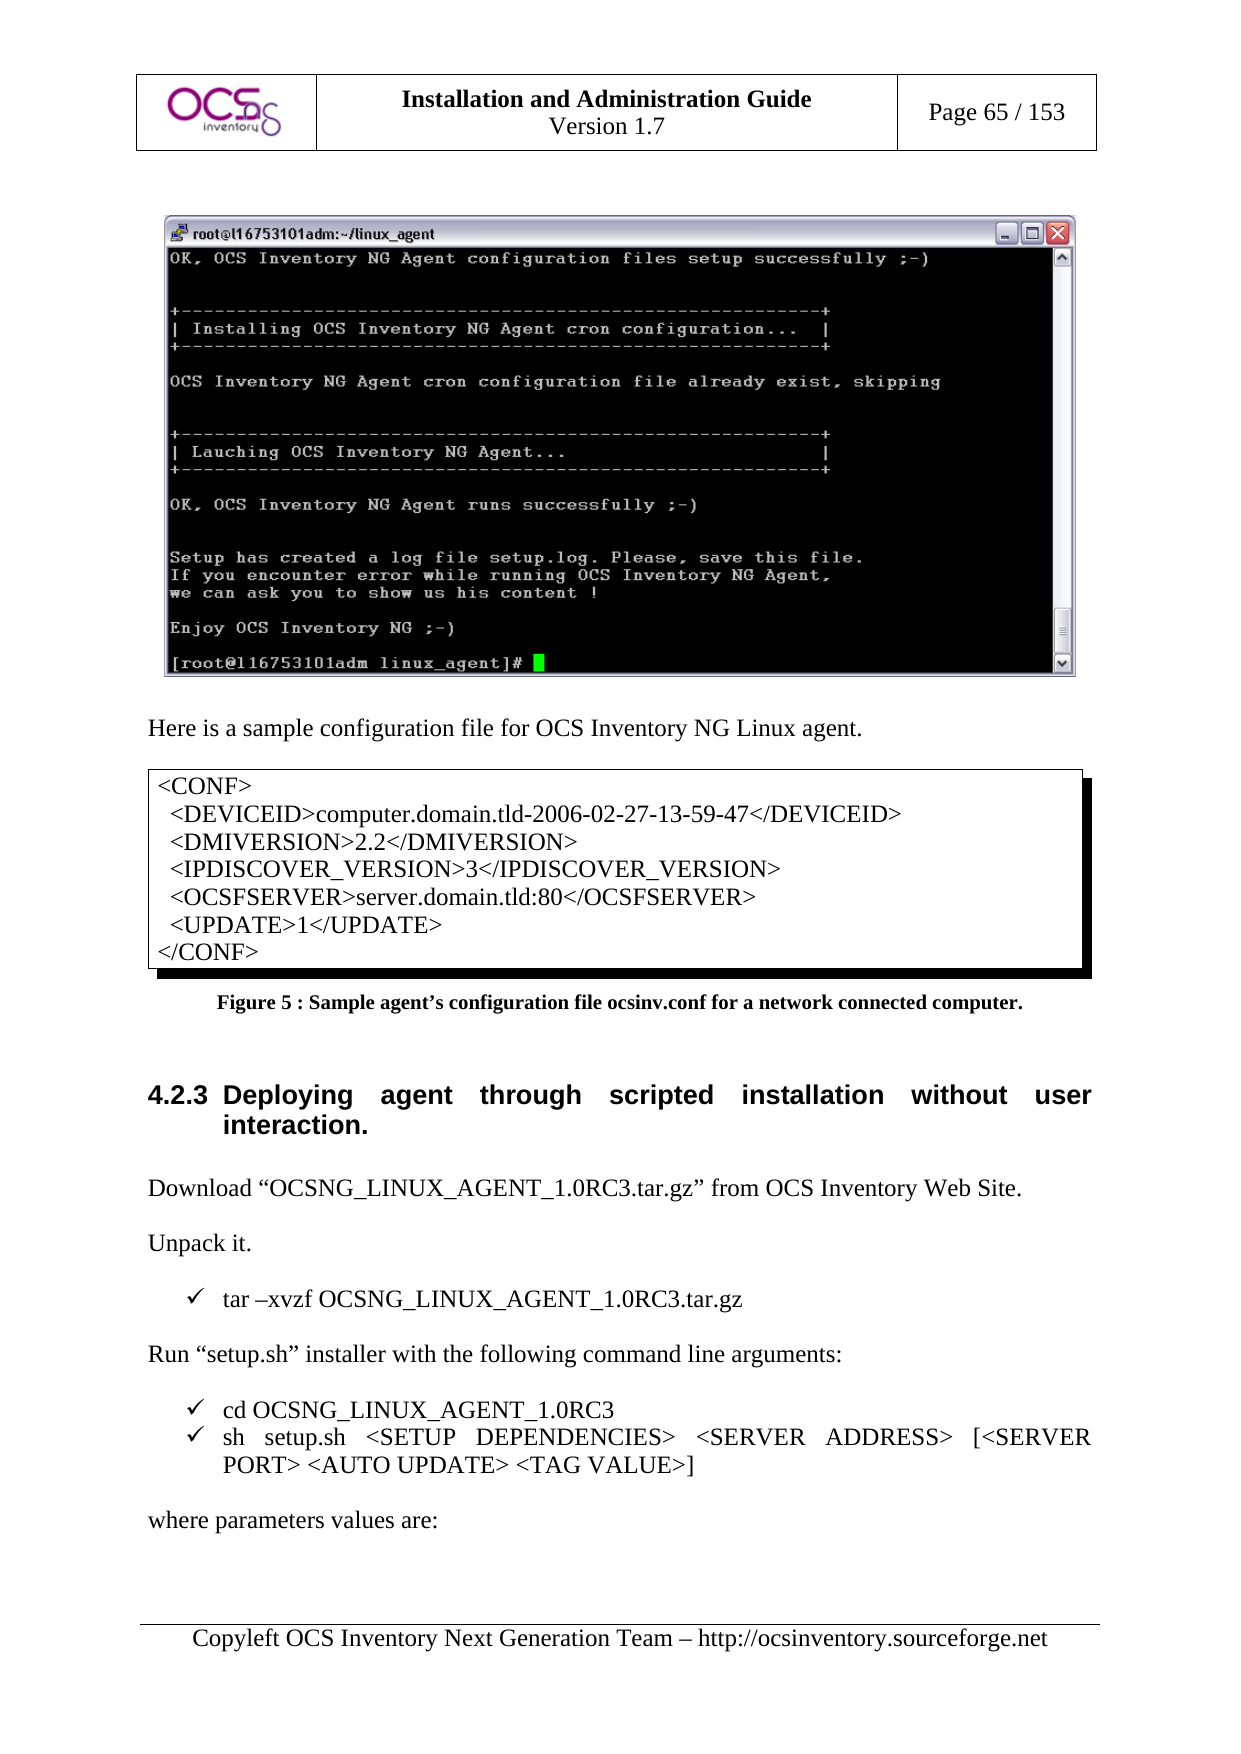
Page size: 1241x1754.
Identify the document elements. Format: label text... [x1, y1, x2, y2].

text <CONF> [149, 770, 1082, 797]
list tar –xvzf OCSNG_LINUX_AGENT_1.0RC3.tar.gz [185, 1285, 1092, 1313]
text <DMIVERSION>2.2</DMIVERSION> [149, 824, 1082, 852]
text Download “OCSNG_LINUX_AGENT_1.0RC3.tar.gz” from OCS Inventory Web Site. [148, 1174, 1092, 1202]
picture [164, 215, 1076, 677]
list sh setup.sh <SETUP DEPENDENCIES> <SERVER ADDRESS> [<SERVER PORT> <AUTO UPDATE> <TAG VALUE>] [185, 1423, 1092, 1479]
text Run “setup.sh” installer with the following command line arguments: [148, 1340, 1092, 1368]
text <OCSFSERVER>server.domain.tld:80</OCSFSERVER> [149, 880, 1082, 908]
text <DEVICEID>computer.domain.tld-2006-02-27-13-59-47</DEVICEID> [149, 797, 1082, 824]
subtitle Deploying agent through scripted installation without user interaction. [148, 1079, 1092, 1140]
text Unpack it. [148, 1229, 1092, 1257]
text where parameters values are: [148, 1507, 1092, 1534]
text <UPDATE>1</UPDATE> [149, 908, 1082, 935]
picture [163, 83, 286, 141]
text Figure 5 : Sample agent’s configuration file ocsinv.conf for a network connected computer. [148, 991, 1092, 1014]
list cd OCSNG_LINUX_AGENT_1.0RC3 [185, 1396, 1092, 1423]
text </CONF> [149, 935, 1082, 968]
text Here is a sample configuration file for OCS Inventory NG Linux agent. [148, 714, 1092, 741]
text <IPDISCOVER_VERSION>3</IPDISCOVER_VERSION> [149, 852, 1082, 880]
